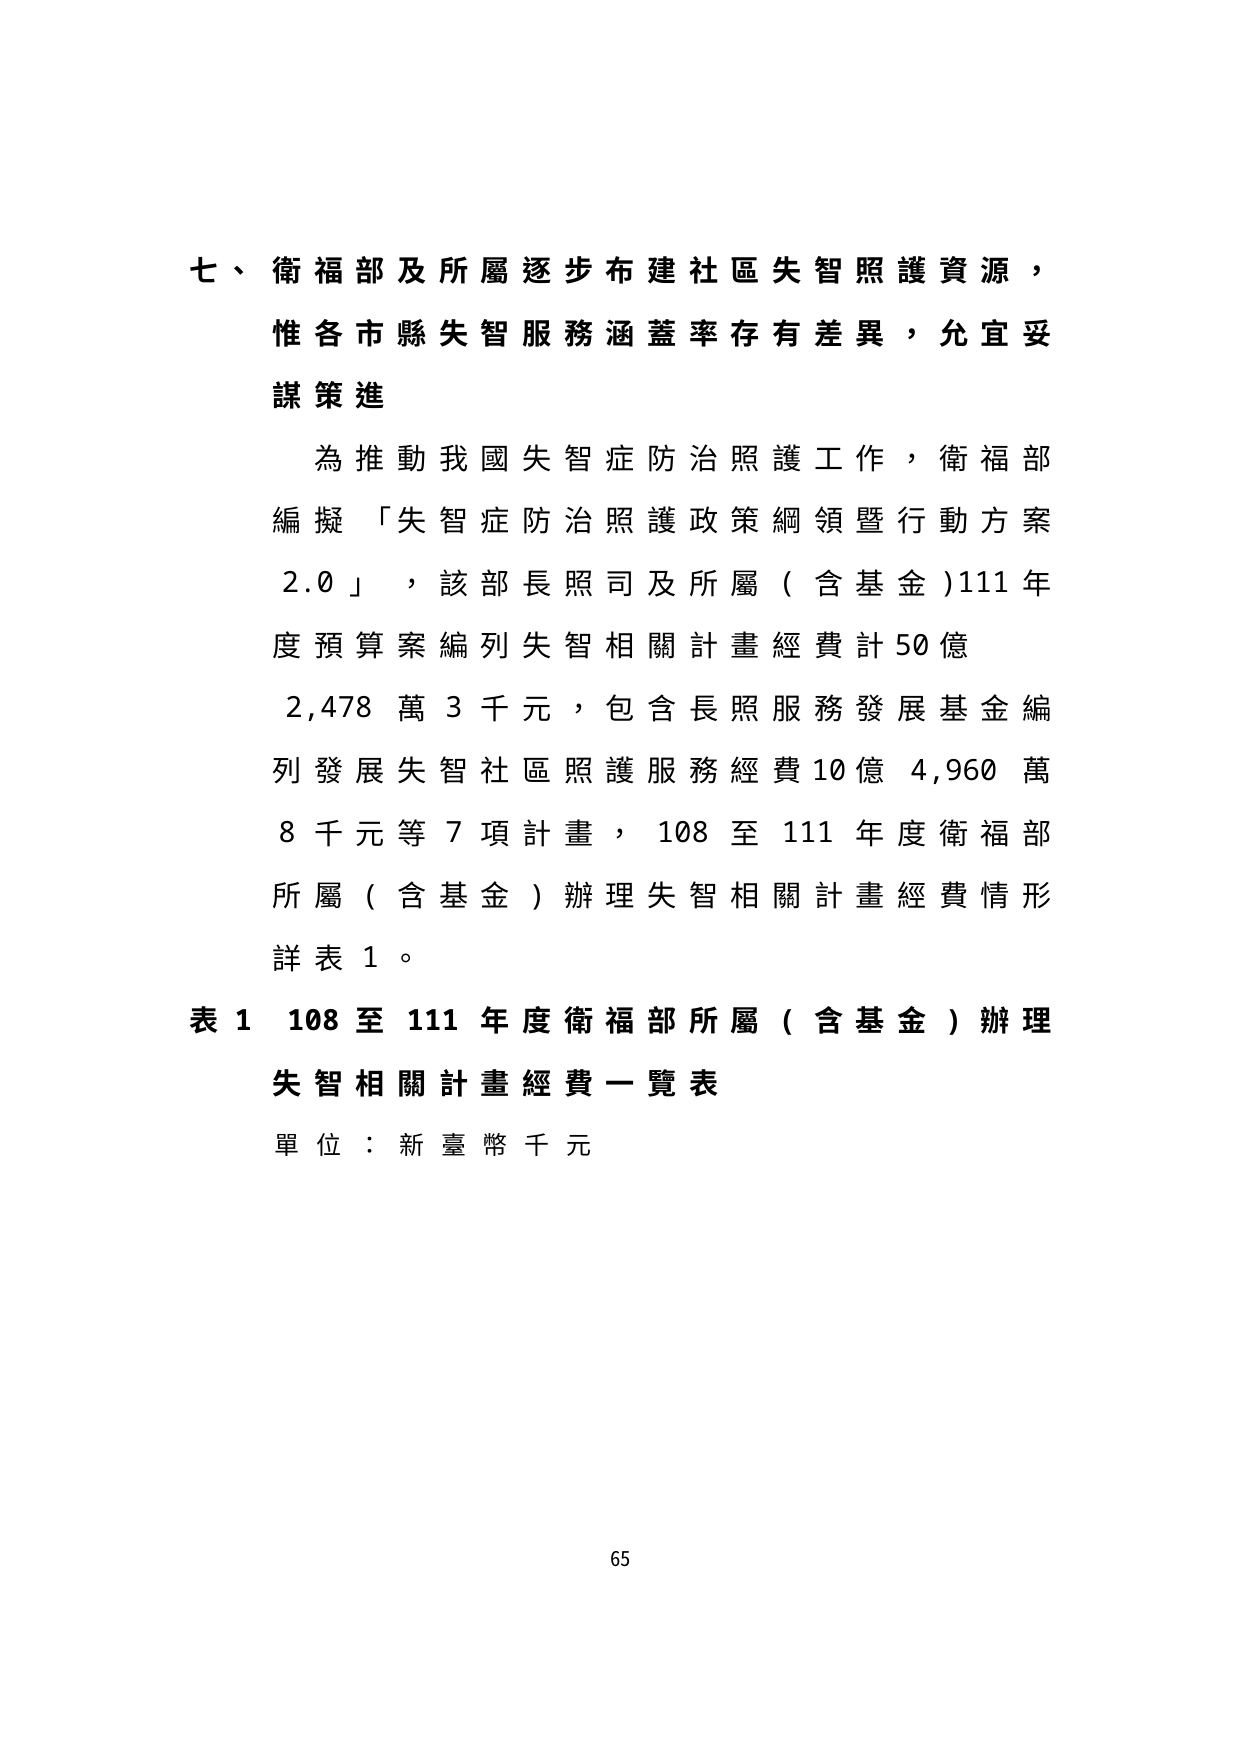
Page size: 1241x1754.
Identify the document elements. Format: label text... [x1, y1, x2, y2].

text 表1 108至111年度衛福部所屬(含基金)辦理失智相關計畫經費一覽表 單位：新臺幣千元 [183, 977, 1058, 1165]
text 七、衛福部及所屬逐步布建社區失智照護資源，惟各市縣失智服務涵蓋率存有差異，允宜妥謀策進 [183, 227, 1058, 415]
text 為推動我國失智症防治照護工作，衛福部編擬「失智症防治照護政策綱領暨行動方案 2.0」，該部長照司及所屬(含基金)111年度預算案編列失智相關計畫經費計50億2,478萬3千元，包含長照服務發展基金編列發展失智社區照護服務經費10億4,960萬8千元等7項計畫，108至111年度衛福部所屬(含基金)辦理失智相關計畫經費情形詳表1。 [242, 415, 1058, 977]
